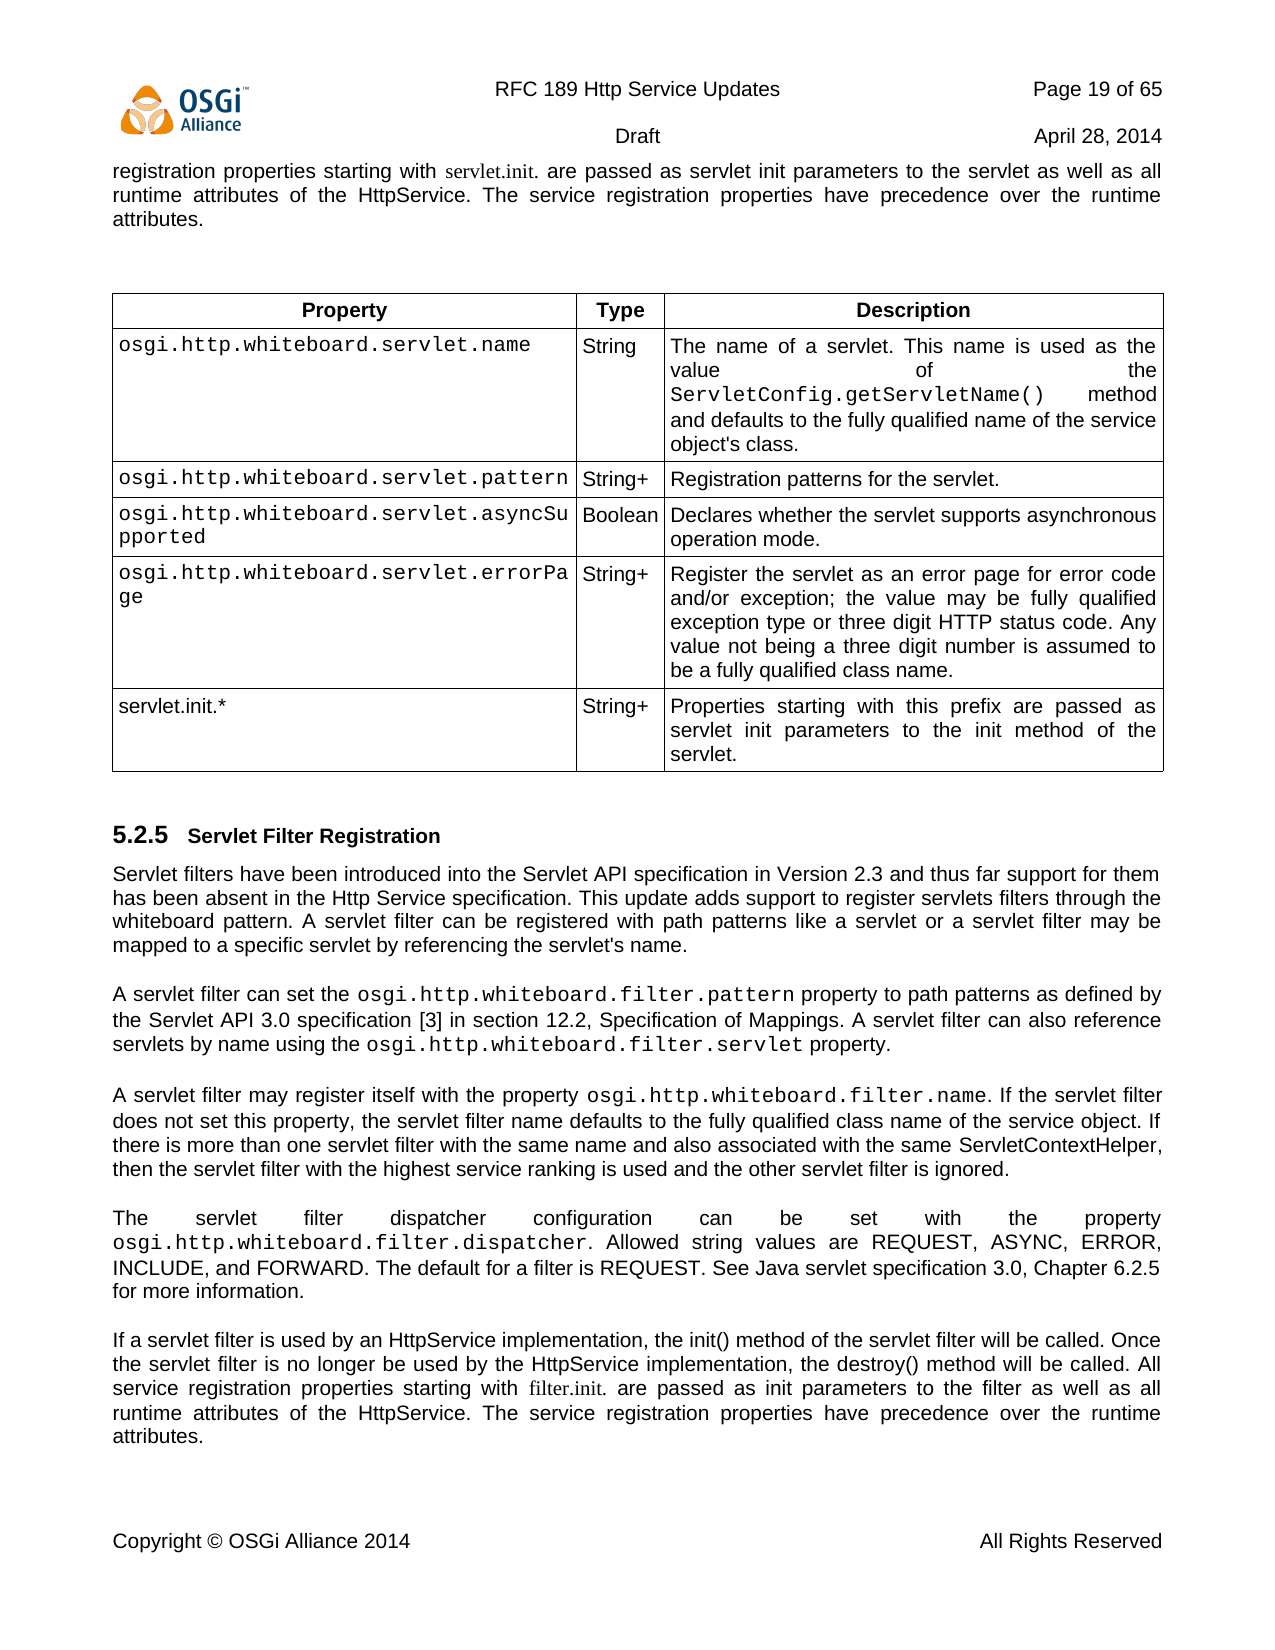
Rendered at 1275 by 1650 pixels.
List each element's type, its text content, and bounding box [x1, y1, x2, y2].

table_cell servlet.init.* [113, 689, 576, 771]
picture [113, 78, 257, 142]
table_cell Boolean [577, 498, 664, 556]
table_cell Declares whether the servlet supports asynchronous operation mode. [665, 498, 1163, 556]
table_cell The name of a servlet. This name is used as the value of the ServletConfig.getServletName() method and defaults to the fully qualified name of the service object's class. [665, 329, 1163, 461]
table_header Description [665, 294, 1163, 328]
table_cell Register the servlet as an error page for error code and/or exception; the value may be fully qualified exception type or three digit HTTP status code. Any value not being a three digit number is assumed to be a fully qualified class name. [665, 557, 1163, 688]
table_cell osgi.http.whiteboard.servlet.pattern [113, 462, 576, 497]
table_header Property [113, 294, 576, 328]
text If a servlet filter is used by an HttpService implementation, the init() method of the servlet filter will be called. Once the servlet filter is no longer be used by the HttpService implementation, the destroy() method will be called. All service registration properties starting with filter.init. are passed as init parameters to the filter as well as all runtime attributes of the HttpService. The service registration properties have precedence over the runtime attributes. [112, 1328, 1162, 1448]
table_cell String [577, 329, 664, 461]
table_cell String+ [577, 557, 664, 688]
table_cell Registration patterns for the servlet. [665, 462, 1163, 497]
text registration properties starting with servlet.init. are passed as servlet init parameters to the servlet as well as all runtime attributes of the HttpService. The service registration properties have precedence over the runtime attributes. [112, 159, 1162, 231]
text The servlet filter dispatcher configuration can be set with the property osgi.http.whiteboard.filter.dispatcher. Allowed string values are REQUEST, ASYNC, ERROR, INCLUDE, and FORWARD. The default for a filter is REQUEST. See Java servlet specification 3.0, Chapter 6.2.5 for more information. [112, 1206, 1162, 1303]
table_cell osgi.http.whiteboard.servlet.name [113, 329, 576, 461]
text A servlet filter may register itself with the property osgi.http.whiteboard.filter.name. If the servlet filter does not set this property, the servlet filter name defaults to the fully qualified class name of the service object. If there is more than one servlet filter with the same name and also associated with the same ServletContextHelper, then the servlet filter with the highest service ranking is used and the other servlet filter is ignored. [112, 1083, 1162, 1181]
table_cell osgi.http.whiteboard.servlet.errorPage [113, 557, 576, 688]
table_cell String+ [577, 689, 664, 771]
table_header Type [577, 294, 664, 328]
subtitle Servlet Filter Registration [112, 820, 1162, 849]
table_cell Properties starting with this prefix are passed as servlet init parameters to the init method of the servlet. [665, 689, 1163, 771]
table_cell String+ [577, 462, 664, 497]
text A servlet filter can set the osgi.http.whiteboard.filter.pattern property to path patterns as defined by the Servlet API 3.0 specification [3]. in section 12.2, Specification of Mappings. A servlet filter can also reference servlets by name using the osgi.http.whiteboard.filter.servlet property. [112, 982, 1162, 1058]
text Servlet filters have been introduced into the Servlet API specification in Version 2.3 and thus far support for them has been absent in the Http Service specification. This update adds support to register servlets filters through the whiteboard pattern. A servlet filter can be registered with path patterns like a servlet or a servlet filter may be mapped to a specific servlet by referencing the servlet's name. [112, 861, 1162, 957]
table_cell osgi.http.whiteboard.servlet.asyncSupported [113, 498, 576, 556]
